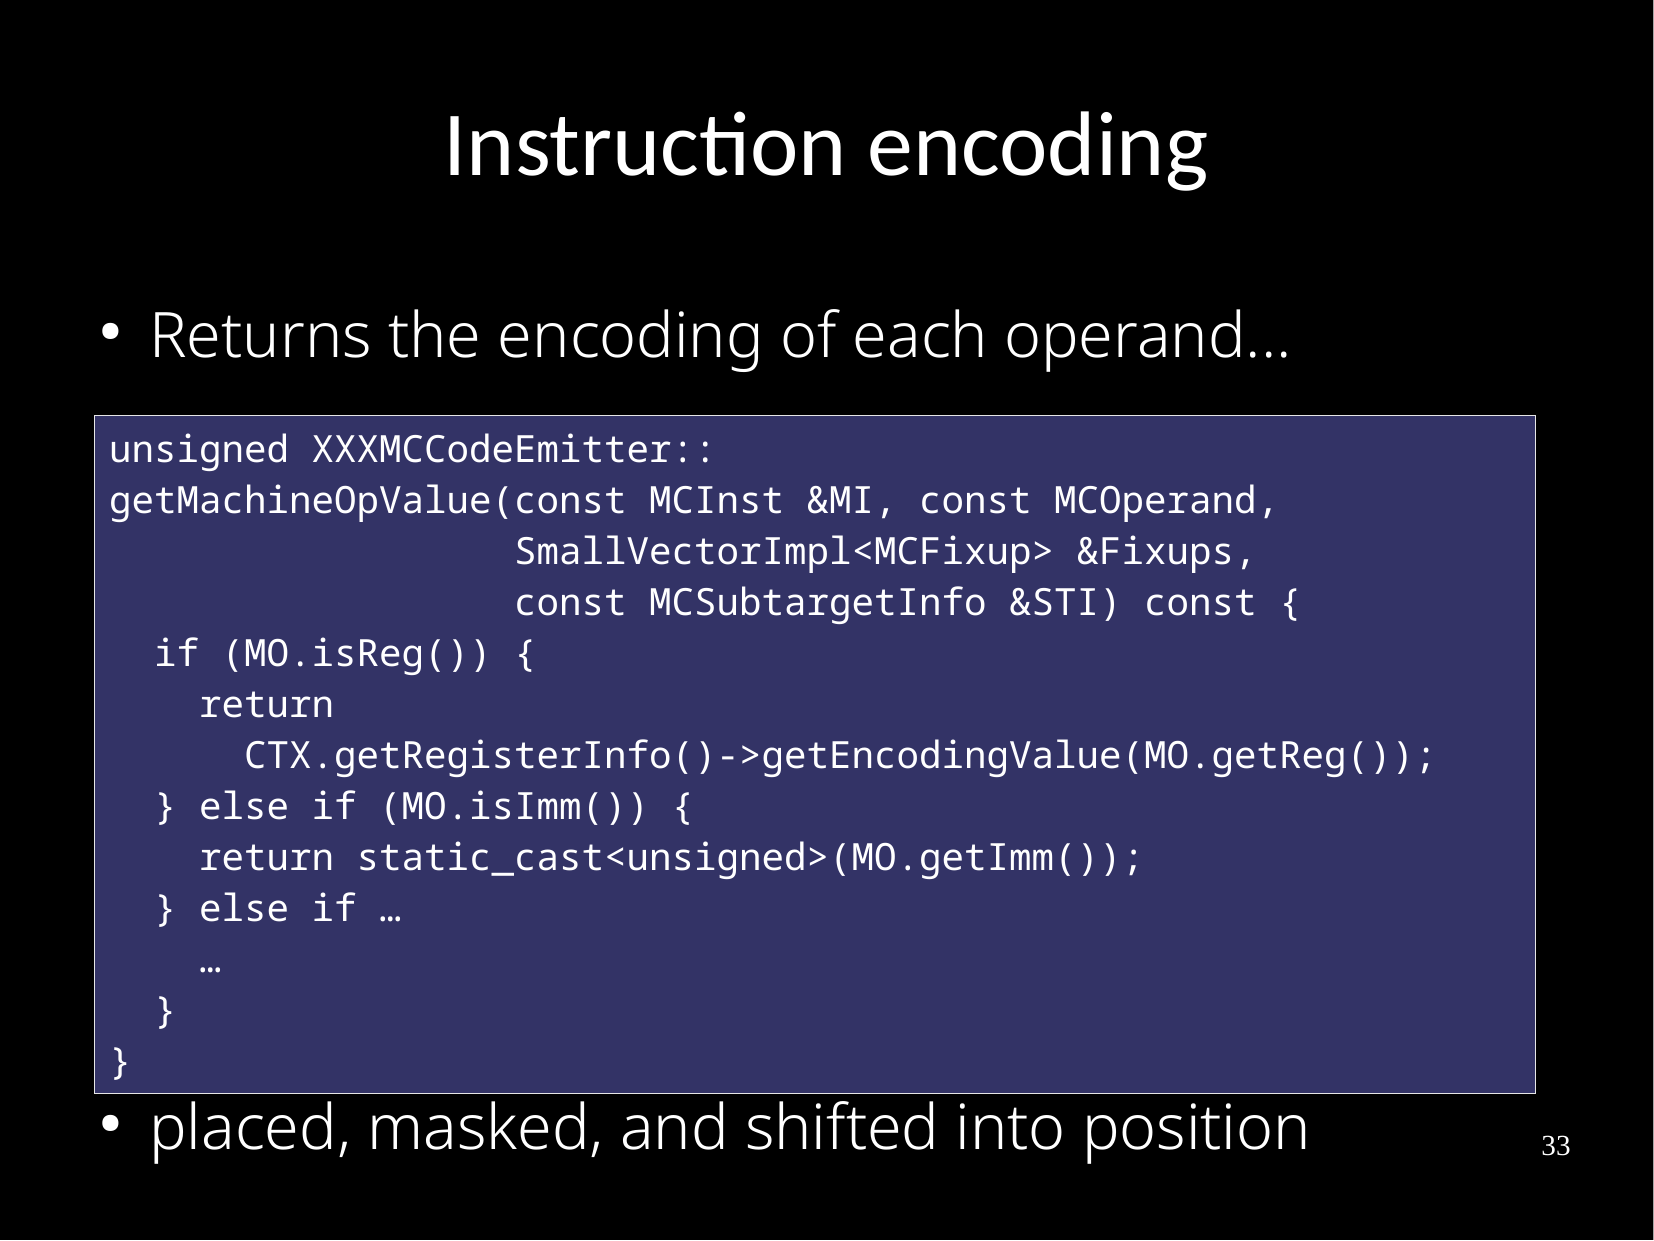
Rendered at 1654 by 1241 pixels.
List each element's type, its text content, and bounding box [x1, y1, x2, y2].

text_box unsigned XXXMCCodeEmitter:: getMachineOpValue(const MCInst &MI, const MCOperand, SmallVectorImpl<MCFixup> &Fixups, const MCSubtargetInfo &STI) const { if (MO.isReg()) { return CTX.getRegisterInfo()->getEncodingValue(MO.getReg()); } else if (MO.isImm()) { return static_cast<unsigned>(MO.getImm()); } else if … … } } [94, 415, 1536, 996]
title Instruction encoding [82, 49, 1571, 257]
list Returns the encoding of each operand... placed, masked, and shifted into position [82, 290, 1571, 1170]
